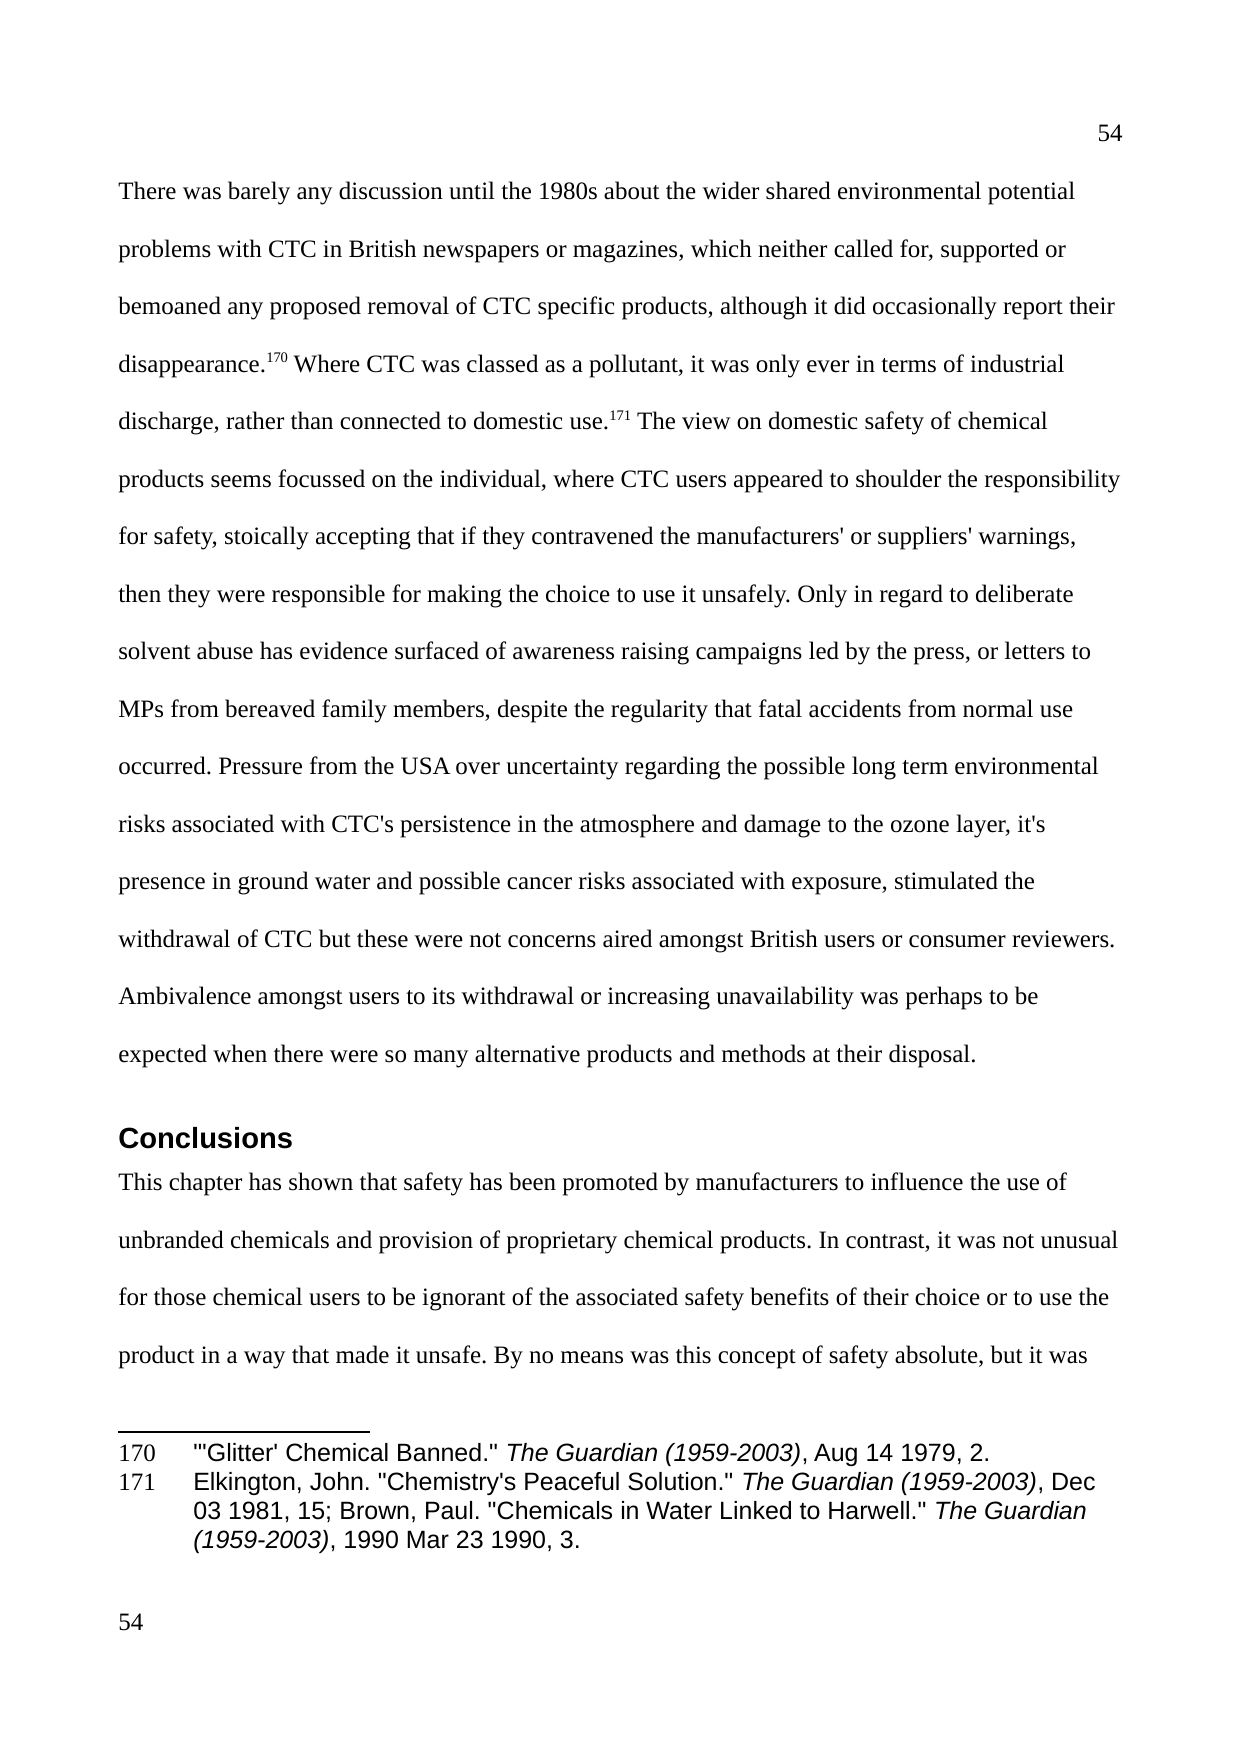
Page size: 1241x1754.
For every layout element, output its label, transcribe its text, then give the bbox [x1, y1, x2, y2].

subtitle Conclusions [118, 1121, 1122, 1155]
text This chapter has shown that safety has been promoted by manufacturers to influence the use of unbranded chemicals and provision of proprietary chemical products. In contrast, it was not unusual for those chemical users to be ignorant of the associated safety benefits of their choice or to use the product in a way that made it unsafe. By no means was this concept of safety absolute, but it was [118, 1167, 1122, 1369]
text There was barely any discussion until the 1980s about the wider shared environmental potential problems with CTC in British newspapers or magazines, which neither called for, supported or bemoaned any proposed removal of CTC specific products, although it did occasionally report their disappearance. Where CTC was classed as a pollutant, it was only ever in terms of industrial discharge, rather than connected to domestic use. The view on domestic safety of chemical products seems focussed on the individual, where CTC users appeared to shoulder the responsibility for safety, stoically accepting that if they contravened the manufacturers' or suppliers' warnings, then they were responsible for making the choice to use it unsafely. Only in regard to deliberate solvent abuse has evidence surfaced of awareness raising campaigns led by the press, or letters to MPs from bereaved family members, despite the regularity that fatal accidents from normal use occurred. Pressure from the USA over uncertainty regarding the possible long term environmental risks associated with CTC's persistence in the atmosphere and damage to the ozone layer, it's presence in ground water and possible cancer risks associated with exposure, stimulated the withdrawal of CTC but these were not concerns aired amongst British users or consumer reviewers. Ambivalence amongst users to its withdrawal or increasing unavailability was perhaps to be expected when there were so many alternative products and methods at their disposal. [118, 176, 1122, 1068]
text Elkington, John. "Chemistry's Peaceful Solution." The Guardian (1959-2003), Dec 03 1981, 15; Brown, Paul. "Chemicals in Water Linked to Harwell." The Guardian (1959-2003), 1990 Mar 23 1990, 3. [118, 1467, 1122, 1553]
text "'Glitter' Chemical Banned." The Guardian (1959-2003), Aug 14 1979, 2. [118, 1438, 1122, 1467]
